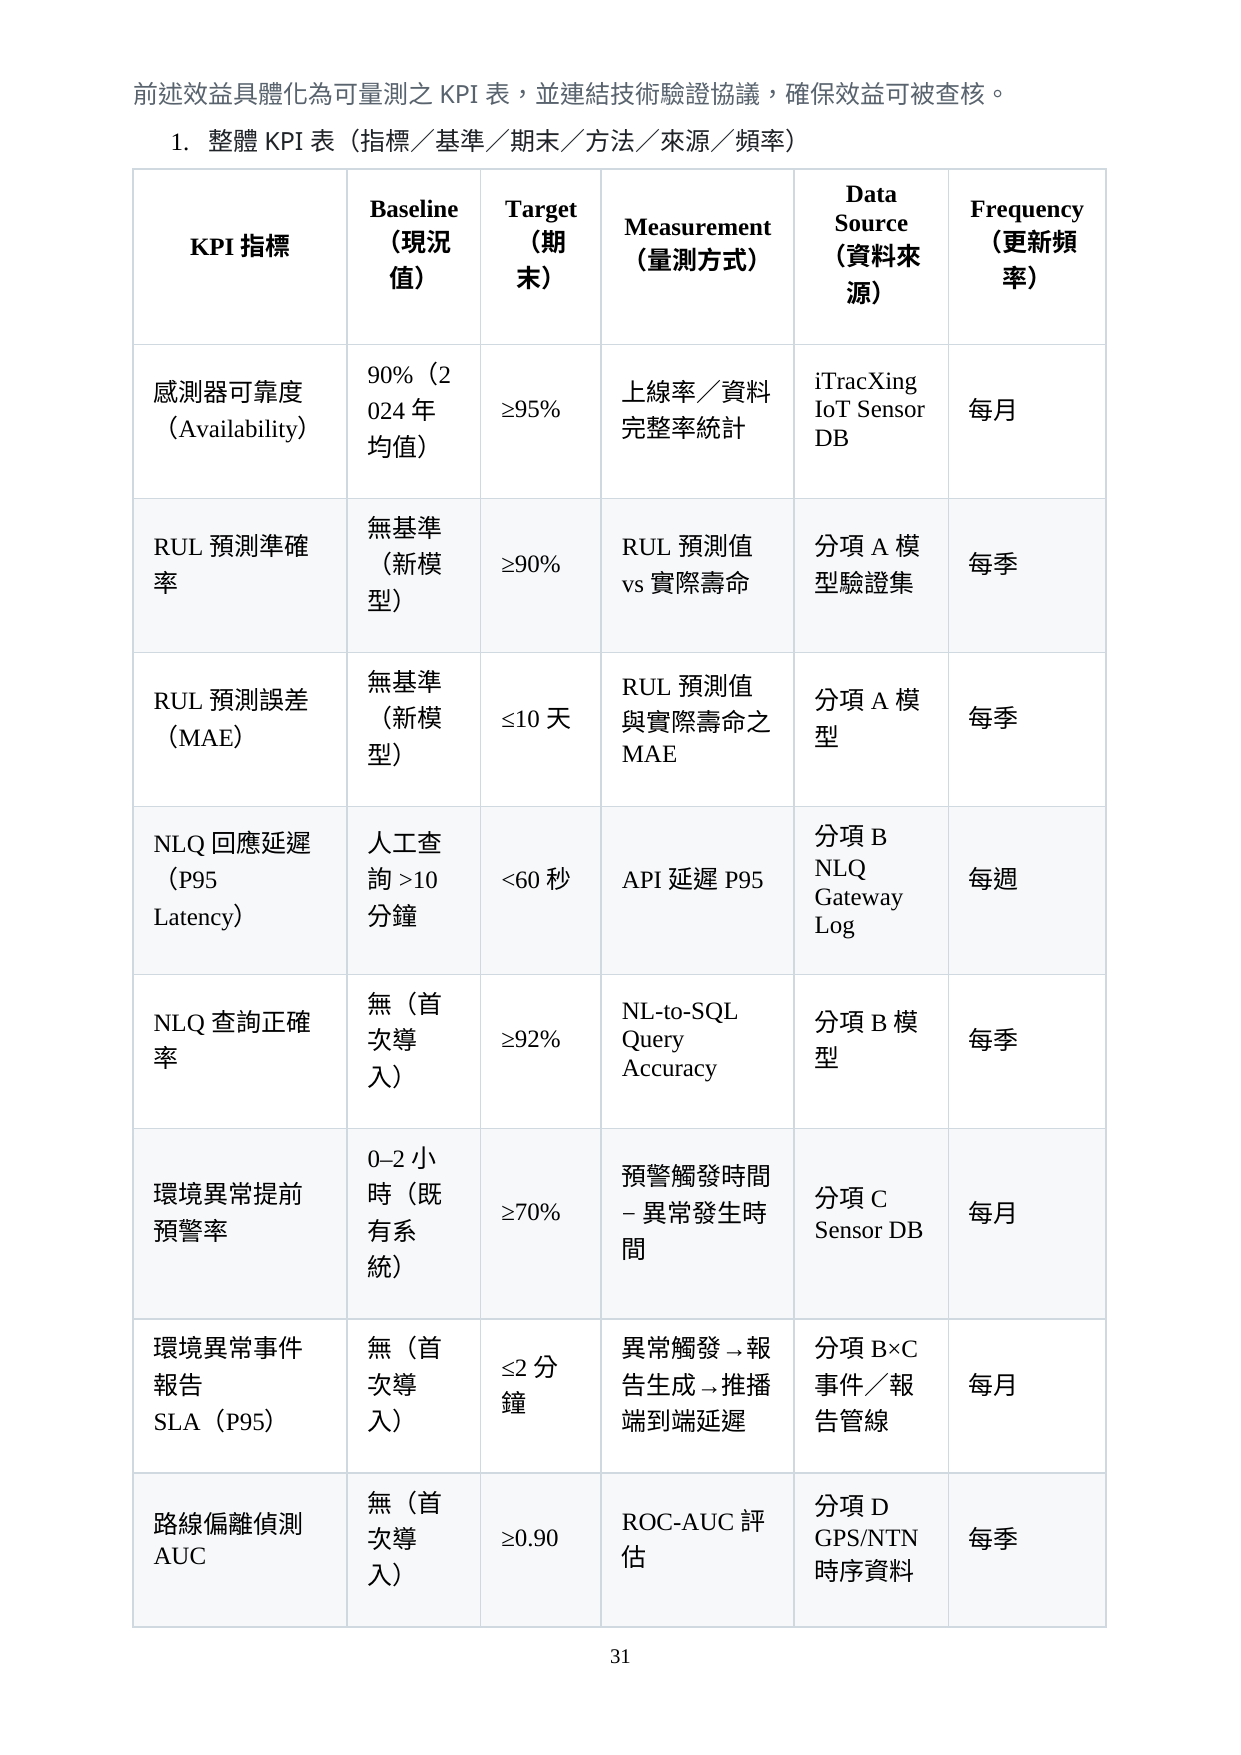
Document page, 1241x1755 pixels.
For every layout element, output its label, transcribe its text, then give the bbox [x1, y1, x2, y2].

table_cell 預警觸發時間 − 異常發生時間 [602, 1129, 793, 1318]
table_cell 分項 A 模型驗證集 [795, 499, 948, 652]
table_cell 每月 [949, 345, 1105, 498]
table_cell 無（首次導入） [348, 975, 480, 1128]
table_cell 環境異常提前預警率 [134, 1129, 346, 1318]
table_cell ≥70% [481, 1129, 600, 1318]
table_cell RUL 預測值與實際壽命之 MAE [602, 653, 793, 806]
table_cell 每月 [949, 1320, 1105, 1472]
table_cell NL-to-SQL Query Accuracy [602, 975, 793, 1128]
table_cell ≤10 天 [481, 653, 600, 806]
table_header Baseline（現況值） [348, 170, 480, 344]
table_cell NLQ 查詢正確率 [134, 975, 346, 1128]
table_cell RUL 預測誤差（MAE） [134, 653, 346, 806]
table_cell ≤2 分鐘 [481, 1320, 600, 1472]
table_cell iTracXing IoT Sensor DB [795, 345, 948, 498]
table_cell 無基準（新模型） [348, 499, 480, 652]
table_cell ≥95% [481, 345, 600, 498]
table_cell 每月 [949, 1129, 1105, 1318]
table_cell 90%（2024 年均值） [348, 345, 480, 498]
text 前述效益具體化為可量測之 KPI 表，並連結技術驗證協議，確保效益可被查核。 [133, 75, 1107, 111]
table_cell NLQ 回應延遲（P95 Latency） [134, 807, 346, 974]
table_cell ROC-AUC 評估 [602, 1474, 793, 1626]
table_cell 路線偏離偵測 AUC [134, 1474, 346, 1626]
table_cell 感測器可靠度（Availability） [134, 345, 346, 498]
table_cell 每季 [949, 653, 1105, 806]
table_cell 人工查詢 >10 分鐘 [348, 807, 480, 974]
table_cell API 延遲 P95 [602, 807, 793, 974]
table_cell 分項 B NLQ Gateway Log [795, 807, 948, 974]
table_cell 無（首次導入） [348, 1320, 480, 1472]
table_header Frequency（更新頻率） [949, 170, 1105, 344]
table_cell 分項 B×C 事件／報告管線 [795, 1320, 948, 1472]
table_cell ≥0.90 [481, 1474, 600, 1626]
table_cell 0–2 小時（既有系統） [348, 1129, 480, 1318]
table_header Measurement（量測方式） [602, 170, 793, 344]
table_cell ≥90% [481, 499, 600, 652]
table_cell RUL 預測準確率 [134, 499, 346, 652]
table_cell 每季 [949, 1474, 1105, 1626]
table_cell 分項 D GPS/NTN 時序資料 [795, 1474, 948, 1626]
table_header KPI 指標 [134, 170, 346, 344]
table_cell <60 秒 [481, 807, 600, 974]
table_header Data Source（資料來源） [795, 170, 948, 344]
table_cell 每週 [949, 807, 1105, 974]
table_cell ≥92% [481, 975, 600, 1128]
table_cell 無基準（新模型） [348, 653, 480, 806]
table_cell 異常觸發→報告生成→推播端到端延遲 [602, 1320, 793, 1472]
list 整體 KPI 表（指標／基準／期末／方法／來源／頻率） [170, 122, 1107, 158]
table_cell 每季 [949, 499, 1105, 652]
table_cell RUL 預測值 vs 實際壽命 [602, 499, 793, 652]
table_cell 分項 C Sensor DB [795, 1129, 948, 1318]
table_header Target（期末） [481, 170, 600, 344]
table_cell 每季 [949, 975, 1105, 1128]
table_cell 無（首次導入） [348, 1474, 480, 1626]
table_cell 分項 A 模型 [795, 653, 948, 806]
table_cell 上線率／資料完整率統計 [602, 345, 793, 498]
table_cell 分項 B 模型 [795, 975, 948, 1128]
table_cell 環境異常事件報告 SLA（P95） [134, 1320, 346, 1472]
